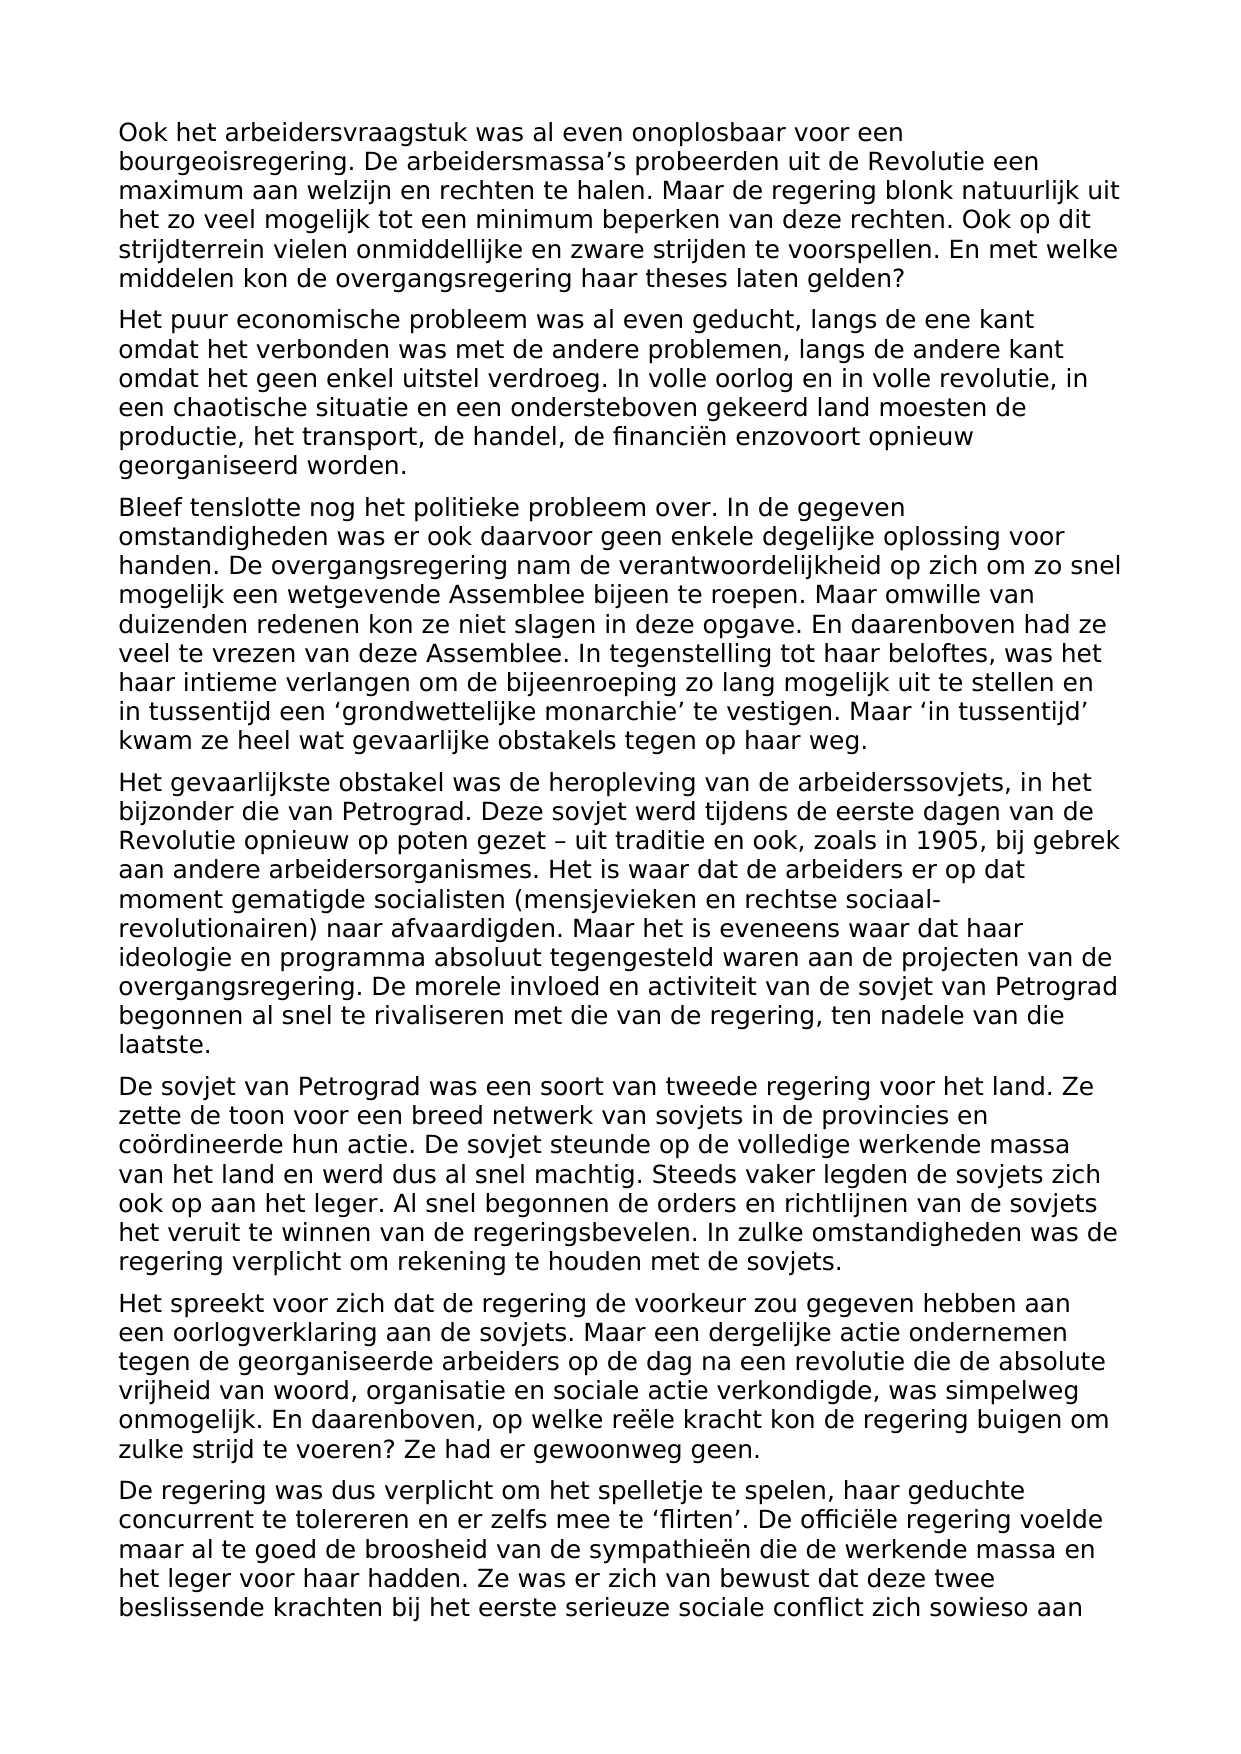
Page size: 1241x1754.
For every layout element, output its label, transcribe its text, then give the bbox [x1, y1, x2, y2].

text Het spreekt voor zich dat de regering de voorkeur zou gegeven hebben aan een oorlogverklaring aan de sovjets. Maar een dergelijke actie ondernemen tegen de georganiseerde arbeiders op de dag na een revolutie die de absolute vrijheid van woord, organisatie en sociale actie verkondigde, was simpelweg onmogelijk. En daarenboven, op welke reële kracht kon de regering buigen om zulke strijd te voeren? Ze had er gewoonweg geen. [118, 1289, 1122, 1464]
text De sovjet van Petrograd was een soort van tweede regering voor het land. Ze zette de toon voor een breed netwerk van sovjets in de provincies en coördineerde hun actie. De sovjet steunde op de volledige werkende massa van het land en werd dus al snel machtig. Steeds vaker legden de sovjets zich ook op aan het leger. Al snel begonnen de orders en richtlijnen van de sovjets het veruit te winnen van de regeringsbevelen. In zulke omstandigheden was de regering verplicht om rekening te houden met de sovjets. [118, 1072, 1122, 1276]
text Het puur economische probleem was al even geducht, langs de ene kant omdat het verbonden was met de andere problemen, langs de andere kant omdat het geen enkel uitstel verdroeg. In volle oorlog en in volle revolutie, in een chaotische situatie en een ondersteboven gekeerd land moesten de productie, het transport, de handel, de financiën enzovoort opnieuw georganiseerd worden. [118, 306, 1122, 481]
text De regering was dus verplicht om het spelletje te spelen, haar geduchte concurrent te tolereren en er zelfs mee te ‘flirten’. De officiële regering voelde maar al te goed de broosheid van de sympathieën die de werkende massa en het leger voor haar hadden. Ze was er zich van bewust dat deze twee beslissende krachten bij het eerste serieuze sociale conflict zich sowieso aan [118, 1476, 1122, 1622]
text Bleef tenslotte nog het politieke probleem over. In de gegeven omstandigheden was er ook daarvoor geen enkele degelijke oplossing voor handen. De overgangsregering nam de verantwoordelijkheid op zich om zo snel mogelijk een wetgevende Assemblee bijeen te roepen. Maar omwille van duizenden redenen kon ze niet slagen in deze opgave. En daarenboven had ze veel te vrezen van deze Assemblee. In tegenstelling tot haar beloftes, was het haar intieme verlangen om de bijeenroeping zo lang mogelijk uit te stellen en in tussentijd een ‘grondwettelijke monarchie’ te vestigen. Maar ‘in tussentijd’ kwam ze heel wat gevaarlijke obstakels tegen op haar weg. [118, 493, 1122, 756]
text Het gevaarlijkste obstakel was de heropleving van de arbeiderssovjets, in het bijzonder die van Petrograd. Deze sovjet werd tijdens de eerste dagen van de Revolutie opnieuw op poten gezet – uit traditie en ook, zoals in 1905, bij gebrek aan andere arbeidersorganismes. Het is waar dat de arbeiders er op dat moment gematigde socialisten (mensjevieken en rechtse sociaal-revolutionairen) naar afvaardigden. Maar het is eveneens waar dat haar ideologie en programma absoluut tegengesteld waren aan de projecten van de overgangsregering. De morele invloed en activiteit van de sovjet van Petrograd begonnen al snel te rivaliseren met die van de regering, ten nadele van die laatste. [118, 768, 1122, 1060]
text Ook het arbeidersvraagstuk was al even onoplosbaar voor een bourgeoisregering. De arbeidersmassa’s probeerden uit de Revolutie een maximum aan welzijn en rechten te halen. Maar de regering blonk natuurlijk uit het zo veel mogelijk tot een minimum beperken van deze rechten. Ook op dit strijdterrein vielen onmiddellijke en zware strijden te voorspellen. En met welke middelen kon de overgangsregering haar theses laten gelden? [118, 118, 1122, 293]
